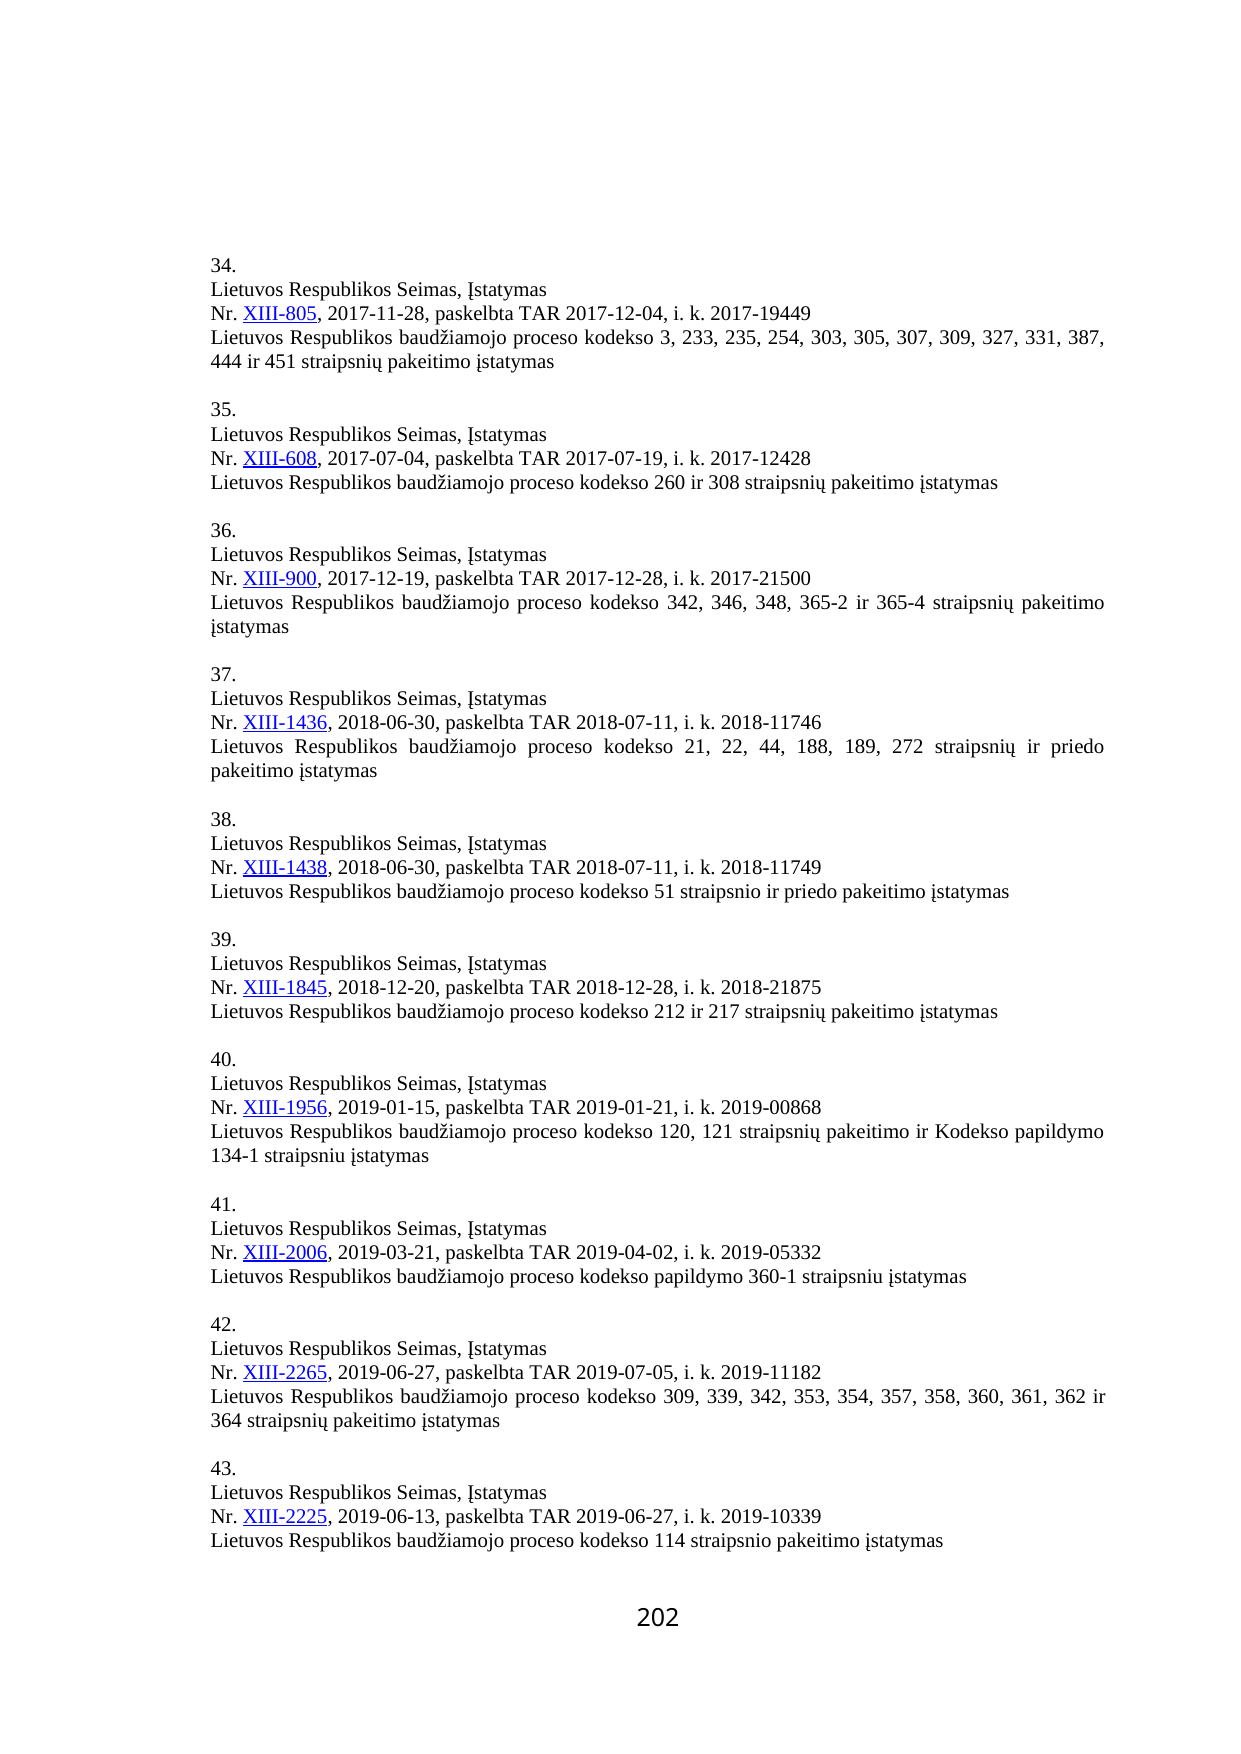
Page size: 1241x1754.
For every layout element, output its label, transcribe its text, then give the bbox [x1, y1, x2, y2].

text Lietuvos Respublikos baudžiamojo proceso kodekso 120, 121 straipsnių pakeitimo ir Kodekso papildymo 134-1 straipsniu įstatymas [210, 1119, 1105, 1167]
text Nr. XIII-2265, 2019-06-27, paskelbta TAR 2019-07-05, i. k. 2019-11182 [210, 1360, 1105, 1384]
text 39. [210, 927, 1105, 951]
text 36. [210, 518, 1105, 542]
text Lietuvos Respublikos baudžiamojo proceso kodekso 342, 346, 348, 365-2 ir 365-4 straipsnių pakeitimo įstatymas [210, 590, 1105, 638]
text Nr. XIII-1845, 2018-12-20, paskelbta TAR 2018-12-28, i. k. 2018-21875 [210, 975, 1105, 999]
text Lietuvos Respublikos baudžiamojo proceso kodekso 3, 233, 235, 254, 303, 305, 307, 309, 327, 331, 387, 444 ir 451 straipsnių pakeitimo įstatymas [210, 325, 1105, 373]
text Lietuvos Respublikos Seimas, Įstatymas [210, 1071, 1105, 1095]
text Nr. XIII-608, 2017-07-04, paskelbta TAR 2017-07-19, i. k. 2017-12428 [210, 446, 1105, 469]
text Nr. XIII-1436, 2018-06-30, paskelbta TAR 2018-07-11, i. k. 2018-11746 [210, 710, 1105, 734]
text Lietuvos Respublikos baudžiamojo proceso kodekso 51 straipsnio ir priedo pakeitimo įstatymas [210, 879, 1105, 903]
text 40. [210, 1047, 1105, 1071]
text Lietuvos Respublikos baudžiamojo proceso kodekso papildymo 360-1 straipsniu įstatymas [210, 1264, 1105, 1288]
text Lietuvos Respublikos baudžiamojo proceso kodekso 212 ir 217 straipsnių pakeitimo įstatymas [210, 999, 1105, 1023]
text 43. [210, 1456, 1105, 1480]
text Nr. XIII-1956, 2019-01-15, paskelbta TAR 2019-01-21, i. k. 2019-00868 [210, 1095, 1105, 1119]
text Lietuvos Respublikos baudžiamojo proceso kodekso 114 straipsnio pakeitimo įstatymas [210, 1528, 1105, 1552]
text Lietuvos Respublikos Seimas, Įstatymas [210, 277, 1105, 301]
text Nr. XIII-900, 2017-12-19, paskelbta TAR 2017-12-28, i. k. 2017-21500 [210, 566, 1105, 590]
text Lietuvos Respublikos Seimas, Įstatymas [210, 421, 1105, 446]
text Lietuvos Respublikos Seimas, Įstatymas [210, 951, 1105, 975]
text 37. [210, 662, 1105, 686]
text Lietuvos Respublikos Seimas, Įstatymas [210, 686, 1105, 710]
text Lietuvos Respublikos baudžiamojo proceso kodekso 21, 22, 44, 188, 189, 272 straipsnių ir priedo pakeitimo įstatymas [210, 734, 1105, 782]
text Nr. XIII-1438, 2018-06-30, paskelbta TAR 2018-07-11, i. k. 2018-11749 [210, 854, 1105, 879]
text 41. [210, 1191, 1105, 1216]
text Lietuvos Respublikos Seimas, Įstatymas [210, 1480, 1105, 1504]
text Lietuvos Respublikos baudžiamojo proceso kodekso 309, 339, 342, 353, 354, 357, 358, 360, 361, 362 ir 364 straipsnių pakeitimo įstatymas [210, 1384, 1105, 1432]
text Nr. XIII-2006, 2019-03-21, paskelbta TAR 2019-04-02, i. k. 2019-05332 [210, 1239, 1105, 1264]
text 35. [210, 397, 1105, 421]
text Nr. XIII-2225, 2019-06-13, paskelbta TAR 2019-06-27, i. k. 2019-10339 [210, 1504, 1105, 1528]
text Lietuvos Respublikos Seimas, Įstatymas [210, 1336, 1105, 1360]
text 42. [210, 1312, 1105, 1336]
text Lietuvos Respublikos Seimas, Įstatymas [210, 831, 1105, 854]
text Lietuvos Respublikos Seimas, Įstatymas [210, 1216, 1105, 1239]
text Lietuvos Respublikos baudžiamojo proceso kodekso 260 ir 308 straipsnių pakeitimo įstatymas [210, 469, 1105, 494]
text 34. [210, 253, 1105, 277]
text Nr. XIII-805, 2017-11-28, paskelbta TAR 2017-12-04, i. k. 2017-19449 [210, 301, 1105, 325]
text 38. [210, 806, 1105, 831]
text Lietuvos Respublikos Seimas, Įstatymas [210, 542, 1105, 566]
